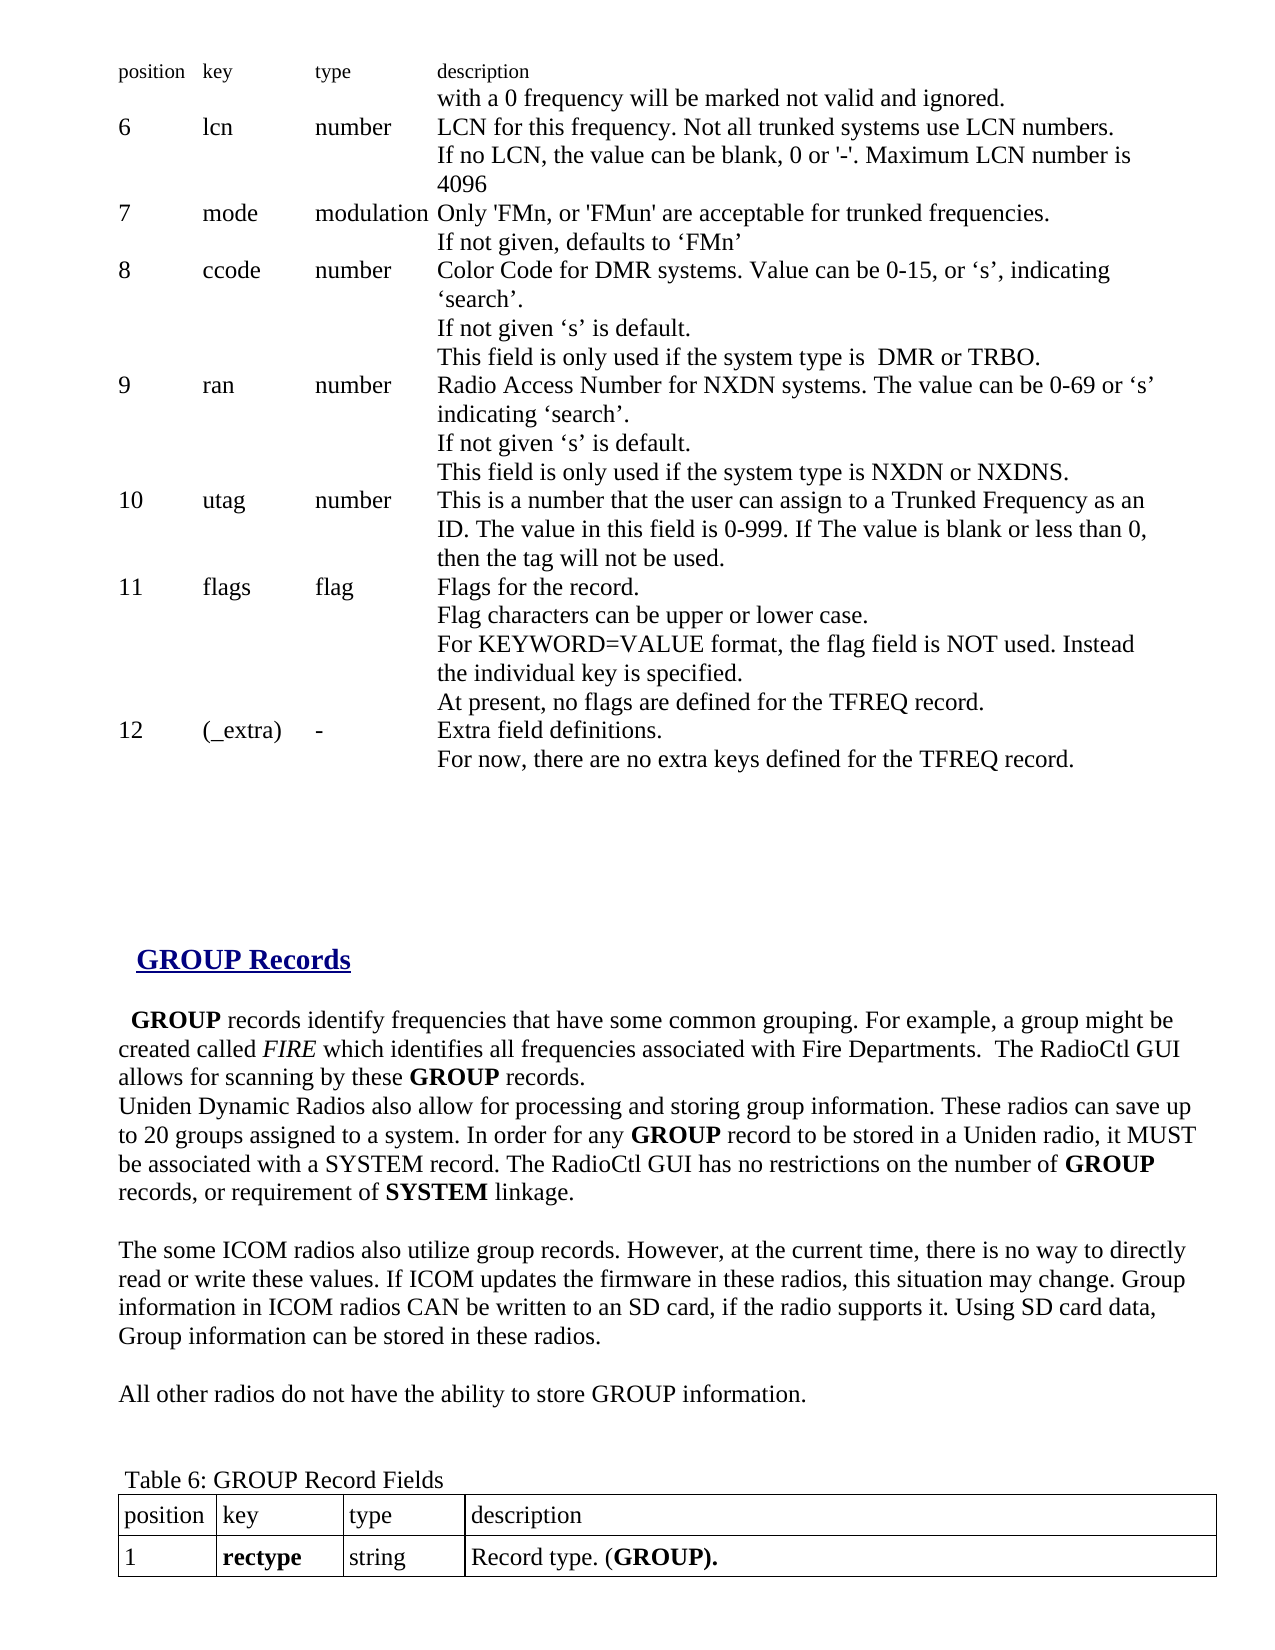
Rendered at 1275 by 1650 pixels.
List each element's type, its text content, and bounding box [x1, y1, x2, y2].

table_header type [344, 1495, 464, 1535]
table_cell Extra field definitions. For now, there are no extra keys defined for the TFREQ record. [437, 716, 1157, 773]
text Table 6: GROUP Record Fields [118, 1465, 1216, 1494]
table_cell flag [315, 572, 437, 716]
table_header key [217, 1495, 343, 1535]
table_header description [437, 59, 1157, 83]
table_cell mode [203, 198, 315, 256]
table_cell string [344, 1536, 464, 1576]
table_cell Radio Access Number for NXDN systems. The value can be 0-69 or ‘s’ indicating ‘search’. If not given ‘s’ is default. This field is only used if the system type is NXDN or NXDNS. [437, 371, 1157, 486]
table_cell Record type. (GROUP). [466, 1536, 1216, 1576]
table_header key [203, 59, 315, 83]
table_cell 12 [118, 716, 202, 773]
table_cell 8 [118, 256, 202, 371]
table_cell Color Code for DMR systems. Value can be 0-15, or ‘s’, indicating ‘search’. If not given ‘s’ is default. This field is only used if the system type is DMR or TRBO. [437, 256, 1157, 371]
table_header position [118, 59, 202, 83]
table_cell number [315, 486, 437, 572]
text GROUP records identify frequencies that have some common grouping. For example, a group might be created called FIRE which identifies all frequencies associated with Fire Departments. The RadioCtl GUI allows for scanning by these GROUP records. [118, 1005, 1216, 1091]
text The some ICOM radios also utilize group records. However, at the current time, there is no way to directly read or write these values. If ICOM updates the firmware in these radios, this situation may change. Group information in ICOM radios CAN be written to an SD card, if the radio supports it. Using SD card data, Group information can be stored in these radios. [118, 1235, 1216, 1350]
table_cell 11 [118, 572, 202, 716]
subtitle GROUP Records [136, 942, 1216, 975]
table_cell 7 [118, 198, 202, 256]
table_cell flags [203, 572, 315, 716]
table_cell LCN for this frequency. Not all trunked systems use LCN numbers. If no LCN, the value can be blank, 0 or '-'. Maximum LCN number is 4096 [437, 112, 1157, 198]
table_cell ccode [203, 256, 315, 371]
table_cell (_extra) [203, 716, 315, 773]
table_cell [315, 83, 437, 112]
table_cell ran [203, 371, 315, 486]
table_cell 9 [118, 371, 202, 486]
table_cell number [315, 256, 437, 371]
table_header description [466, 1495, 1216, 1535]
text All other radios do not have the ability to store GROUP information. [118, 1379, 1216, 1407]
table_cell Flags for the record. Flag characters can be upper or lower case. For KEYWORD=VALUE format, the flag field is NOT used. Instead the individual key is specified. At present, no flags are defined for the TFREQ record. [437, 572, 1157, 716]
table_cell lcn [203, 112, 315, 198]
table_cell 10 [118, 486, 202, 572]
table_cell modulation [315, 198, 437, 256]
table_cell Only 'FMn, or 'FMun' are acceptable for trunked frequencies. If not given, defaults to ‘FMn’ [437, 198, 1157, 256]
table_cell with a 0 frequency will be marked not valid and ignored. [437, 83, 1157, 112]
table_cell utag [203, 486, 315, 572]
table_cell rectype [217, 1536, 343, 1576]
table_header position [119, 1495, 216, 1535]
table_cell number [315, 371, 437, 486]
table_cell - [315, 716, 437, 773]
table_cell 1 [119, 1536, 216, 1576]
table_cell number [315, 112, 437, 198]
table_cell [203, 83, 315, 112]
table_cell This is a number that the user can assign to a Trunked Frequency as an ID. The value in this field is 0-999. If The value is blank or less than 0, then the tag will not be used. [437, 486, 1157, 572]
table_cell [118, 83, 202, 112]
table_cell 6 [118, 112, 202, 198]
table_header type [315, 59, 437, 83]
text Uniden Dynamic Radios also allow for processing and storing group information. These radios can save up to 20 groups assigned to a system. In order for any GROUP record to be stored in a Uniden radio, it MUST be associated with a SYSTEM record. The RadioCtl GUI has no restrictions on the number of GROUP records, or requirement of SYSTEM linkage. [118, 1091, 1216, 1206]
